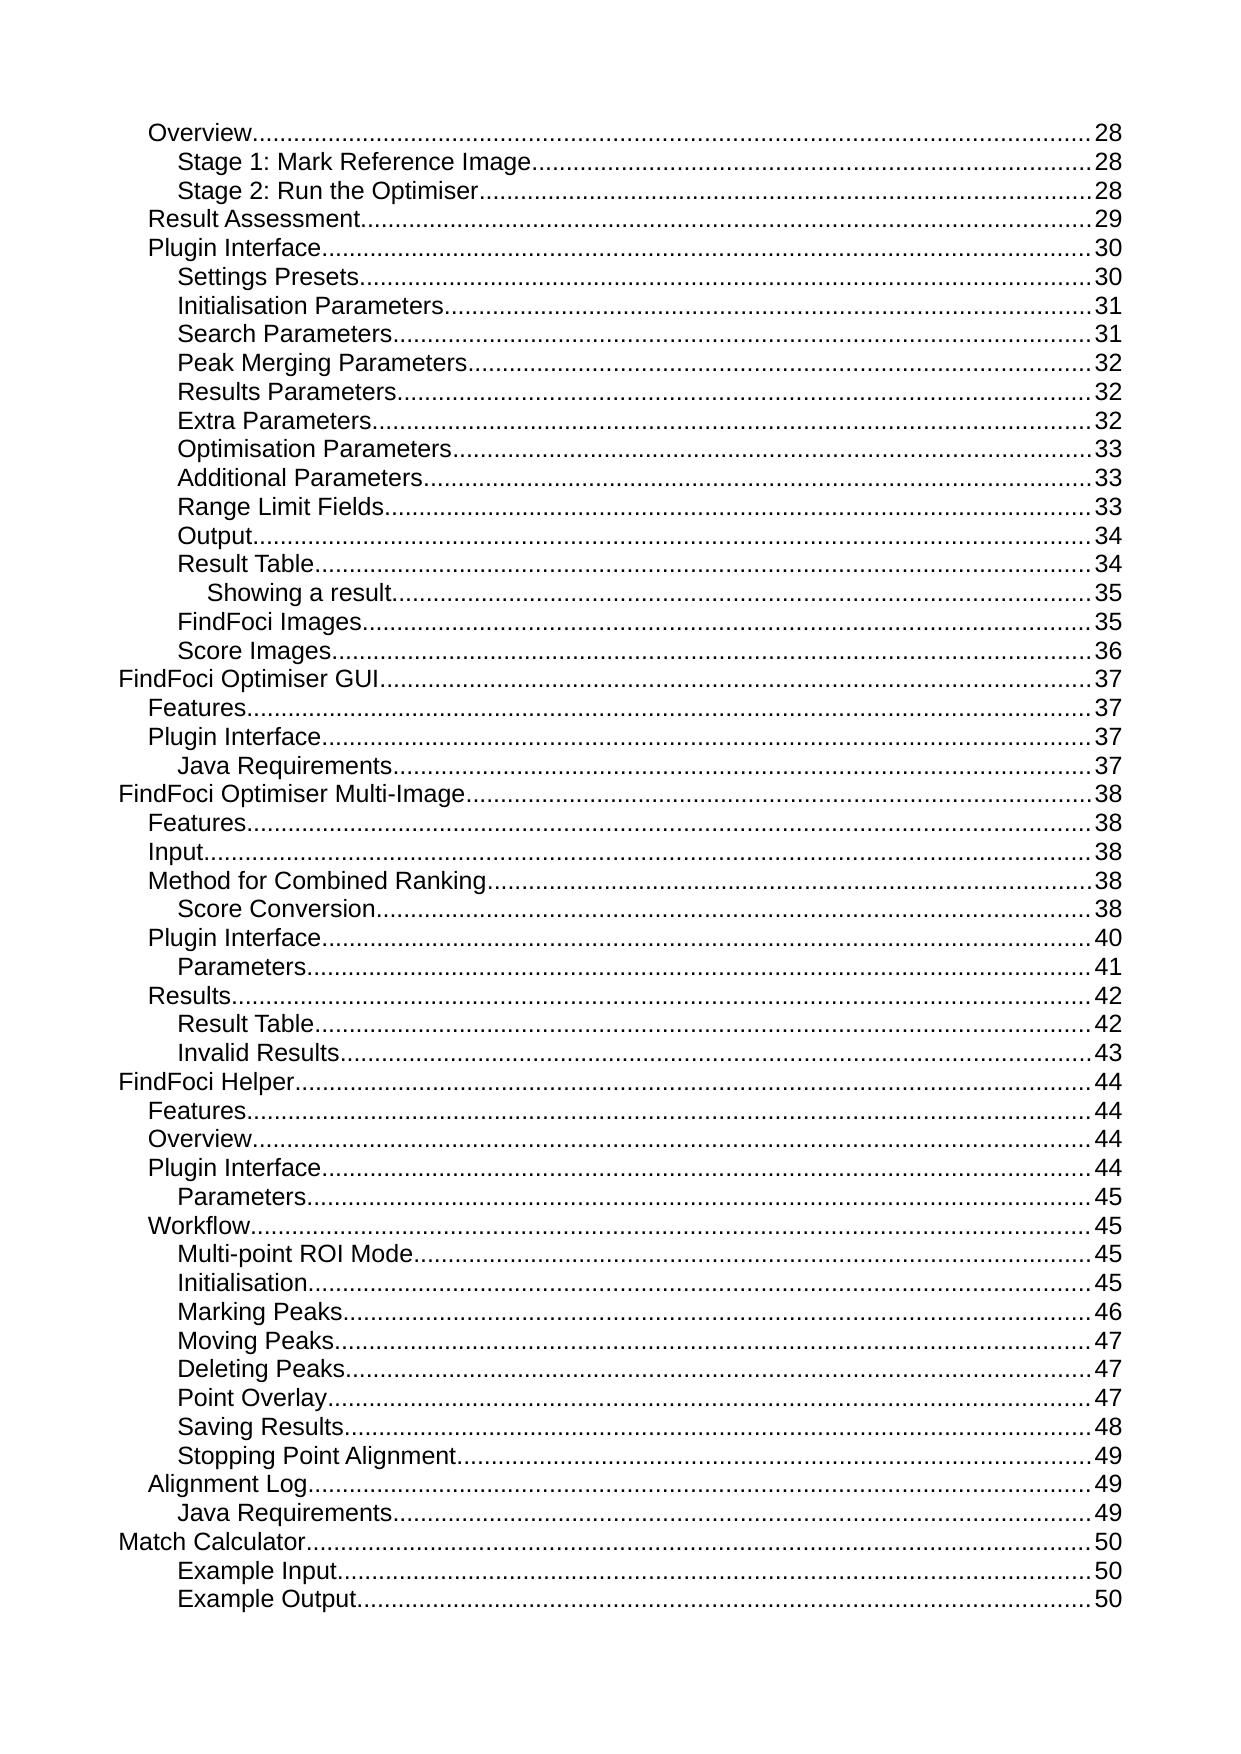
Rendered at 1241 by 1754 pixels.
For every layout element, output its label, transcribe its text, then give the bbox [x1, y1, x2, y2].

text Deleting Peaks 47 [177, 1354, 1122, 1383]
text Method for Combined Ranking 38 [148, 866, 1122, 894]
text Range Limit Fields 33 [177, 492, 1122, 521]
text FindFoci Helper 44 [118, 1067, 1122, 1096]
text Showing a result 35 [207, 578, 1122, 607]
text Features 37 [148, 693, 1122, 722]
text Initialisation 45 [177, 1268, 1122, 1297]
text Example Input 50 [177, 1556, 1122, 1584]
text Result Assessment 29 [148, 204, 1122, 233]
text Result Table 34 [177, 549, 1122, 578]
text Match Calculator 50 [118, 1527, 1122, 1556]
text Features 38 [148, 808, 1122, 837]
text Output 34 [177, 521, 1122, 549]
text Optimisation Parameters 33 [177, 434, 1122, 463]
text Parameters 45 [177, 1182, 1122, 1211]
text Settings Presets 30 [177, 262, 1122, 291]
text Results 42 [148, 981, 1122, 1009]
text Overview 28 [148, 118, 1122, 147]
text Java Requirements 37 [177, 751, 1122, 779]
text Moving Peaks 47 [177, 1326, 1122, 1354]
text Stopping Point Alignment 49 [177, 1441, 1122, 1469]
text Plugin Interface 37 [148, 722, 1122, 751]
text Initialisation Parameters 31 [177, 291, 1122, 319]
text FindFoci Images 35 [177, 607, 1122, 636]
text Plugin Interface 44 [148, 1153, 1122, 1182]
text Extra Parameters 32 [177, 406, 1122, 434]
text Additional Parameters 33 [177, 463, 1122, 492]
text Invalid Results 43 [177, 1038, 1122, 1067]
text Alignment Log 49 [148, 1469, 1122, 1498]
text Results Parameters 32 [177, 377, 1122, 406]
text Plugin Interface 30 [148, 233, 1122, 262]
text FindFoci Optimiser Multi-Image 38 [118, 779, 1122, 808]
text Search Parameters 31 [177, 319, 1122, 348]
text Plugin Interface 40 [148, 923, 1122, 952]
text Multi-point ROI Mode 45 [177, 1239, 1122, 1268]
text Score Conversion 38 [177, 894, 1122, 923]
text Workflow 45 [148, 1211, 1122, 1239]
text Point Overlay 47 [177, 1383, 1122, 1412]
text Result Table 42 [177, 1009, 1122, 1038]
text Input 38 [148, 837, 1122, 866]
text Parameters 41 [177, 952, 1122, 981]
text Features 44 [148, 1096, 1122, 1124]
text Saving Results 48 [177, 1412, 1122, 1441]
text Peak Merging Parameters 32 [177, 348, 1122, 377]
text Overview 44 [148, 1124, 1122, 1153]
text Marking Peaks 46 [177, 1297, 1122, 1326]
text Example Output 50 [177, 1584, 1122, 1613]
text Stage 1: Mark Reference Image 28 [177, 147, 1122, 176]
text Stage 2: Run the Optimiser 28 [177, 176, 1122, 204]
text FindFoci Optimiser GUI 37 [118, 664, 1122, 693]
text Score Images 36 [177, 636, 1122, 664]
text Java Requirements 49 [177, 1498, 1122, 1527]
